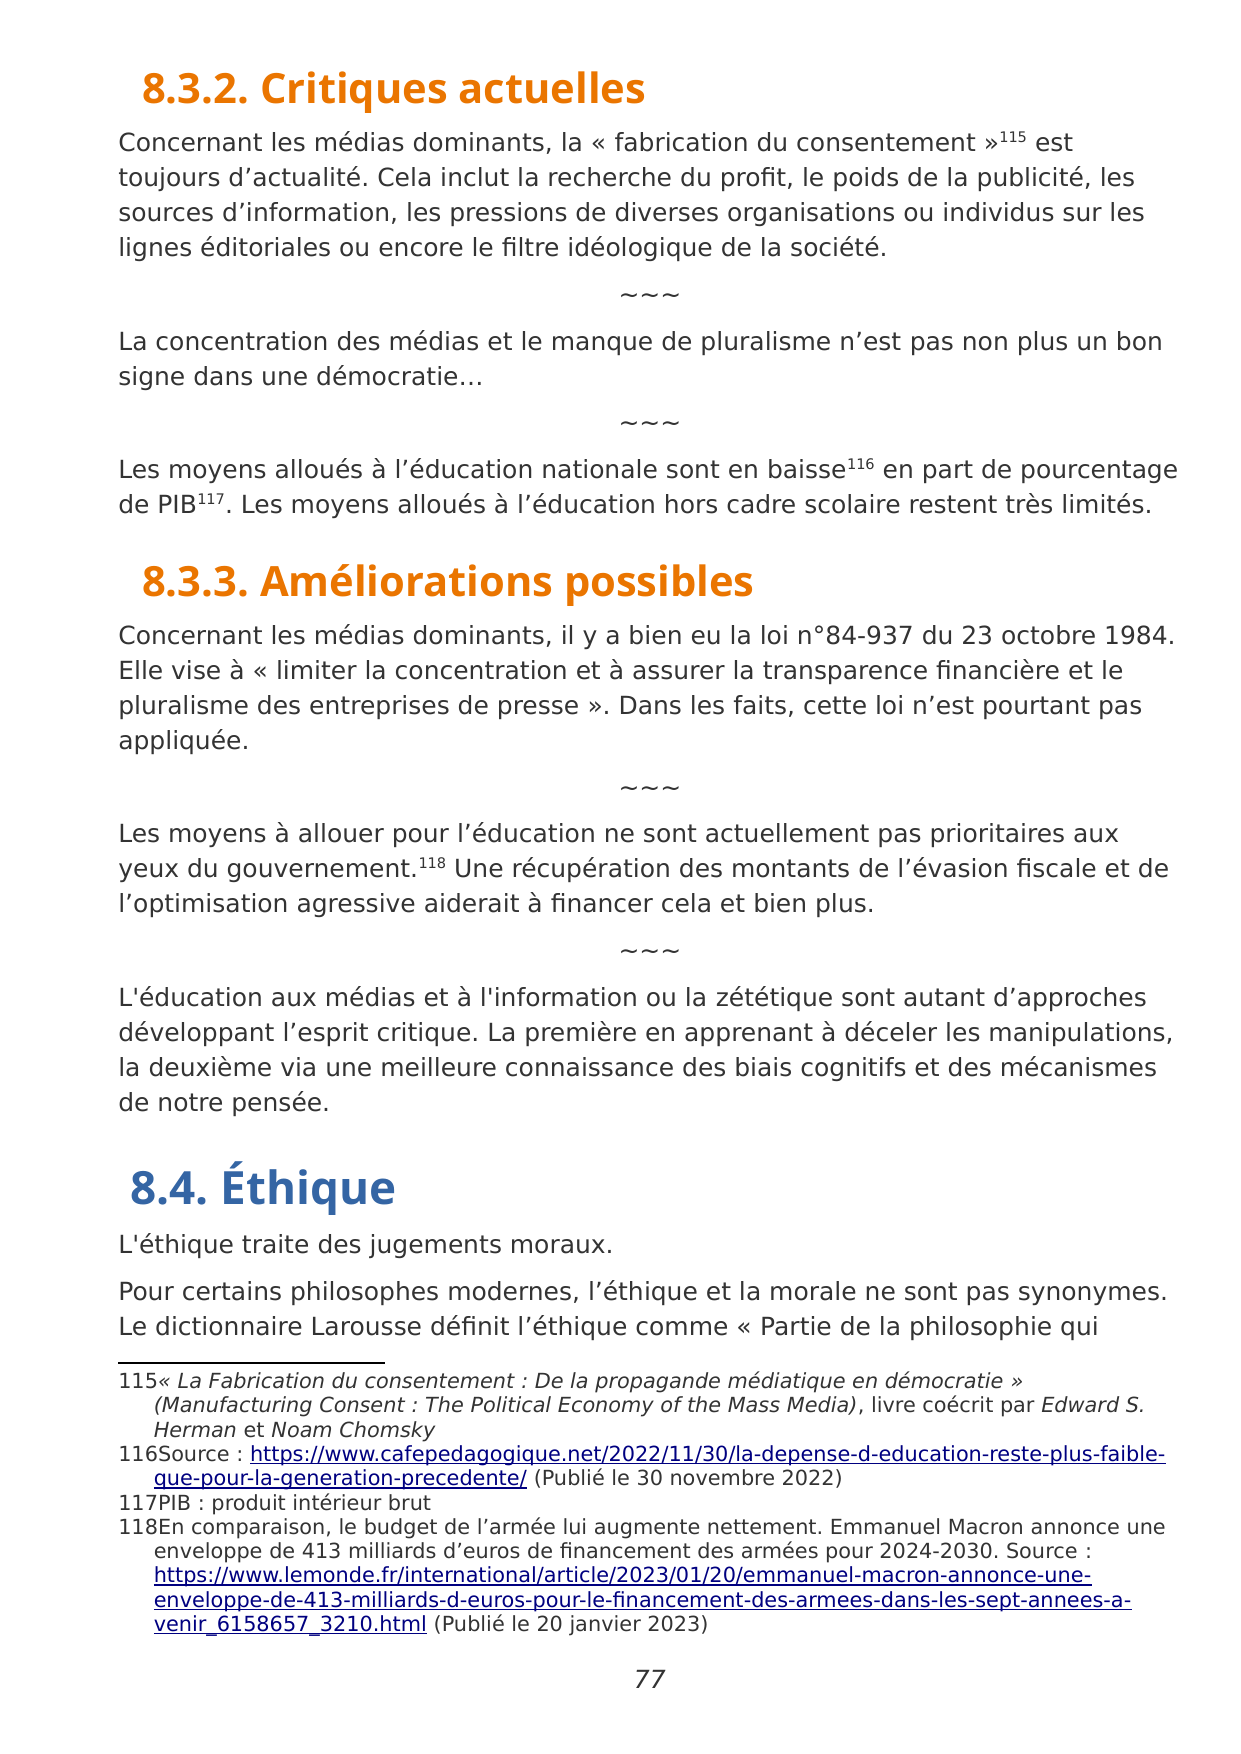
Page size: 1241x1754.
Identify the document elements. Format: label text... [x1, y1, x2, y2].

text Les moyens alloués à l’éducation nationale sont en baisse en part de pourcentage de PIB. Les moyens alloués à l’éducation hors cadre scolaire restent très limités. [118, 455, 1181, 519]
text ~~~ [118, 773, 1181, 802]
text En comparaison, le budget de l’armée lui augmente nettement. Emmanuel Macron annonce une enveloppe de 413 milliards d’euros de financement des armées pour 2024-2030. Source : https://www.lemonde.fr/international/article/2023/01/20/emmanuel-macron-annonce-une-enveloppe-de-413-milliards-d-euros-pour-le-financement-des-armees-dans-les-sept-annees-a-venir_6158657_3210.html (Publié le 20 janvier 2023) [118, 1515, 1181, 1636]
subtitle Améliorations possibles [142, 552, 1181, 608]
text Source : https://www.cafepedagogique.net/2022/11/30/la-depense-d-education-reste-plus-faible-que-pour-la-generation-precedente/ (Publié le 30 novembre 2022) [118, 1442, 1181, 1491]
text PIB : produit intérieur brut [118, 1491, 1181, 1515]
text Concernant les médias dominants, la « fabrication du consentement » est toujours d’actualité. Cela inclut la recherche du profit, le poids de la publicité, les sources d’information, les pressions de diverses organisations ou individus sur les lignes éditoriales ou encore le filtre idéologique de la société. [118, 128, 1181, 262]
text La concentration des médias et le manque de pluralisme n’est pas non plus un bon signe dans une démocratie… [118, 327, 1181, 391]
subtitle Éthique [130, 1156, 1181, 1218]
subtitle Critiques actuelles [142, 59, 1181, 116]
text ~~~ [118, 409, 1181, 438]
text L'éthique traite des jugements moraux. [118, 1231, 1181, 1260]
text Les moyens à allouer pour l’éducation ne sont actuellement pas prioritaires aux yeux du gouvernement. Une récupération des montants de l’évasion fiscale et de l’optimisation agressive aiderait à financer cela et bien plus. [118, 819, 1181, 919]
text Pour certains philosophes modernes, l’éthique et la morale ne sont pas synonymes. Le dictionnaire Larousse définit l’éthique comme « Partie de la philosophie qui [118, 1277, 1181, 1342]
text Concernant les médias dominants, il y a bien eu la loi n°84-937 du 23 octobre 1984. Elle vise à « limiter la concentration et à assurer la transparence financière et le pluralisme des entreprises de presse ». Dans les faits, cette loi n’est pourtant pas appliquée. [118, 621, 1181, 755]
text ~~~ [118, 936, 1181, 966]
text L'éducation aux médias et à l'information ou la zététique sont autant d’approches développant l’esprit critique. La première en apprenant à déceler les manipulations, la deuxième via une meilleure connaissance des biais cognitifs et des mécanismes de notre pensée. [118, 983, 1181, 1117]
text ~~~ [118, 280, 1181, 309]
text « La Fabrication du consentement : De la propagande médiatique en démocratie » (Manufacturing Consent : The Political Economy of the Mass Media), livre coécrit par Edward S. Herman et Noam Chomsky [118, 1369, 1181, 1442]
